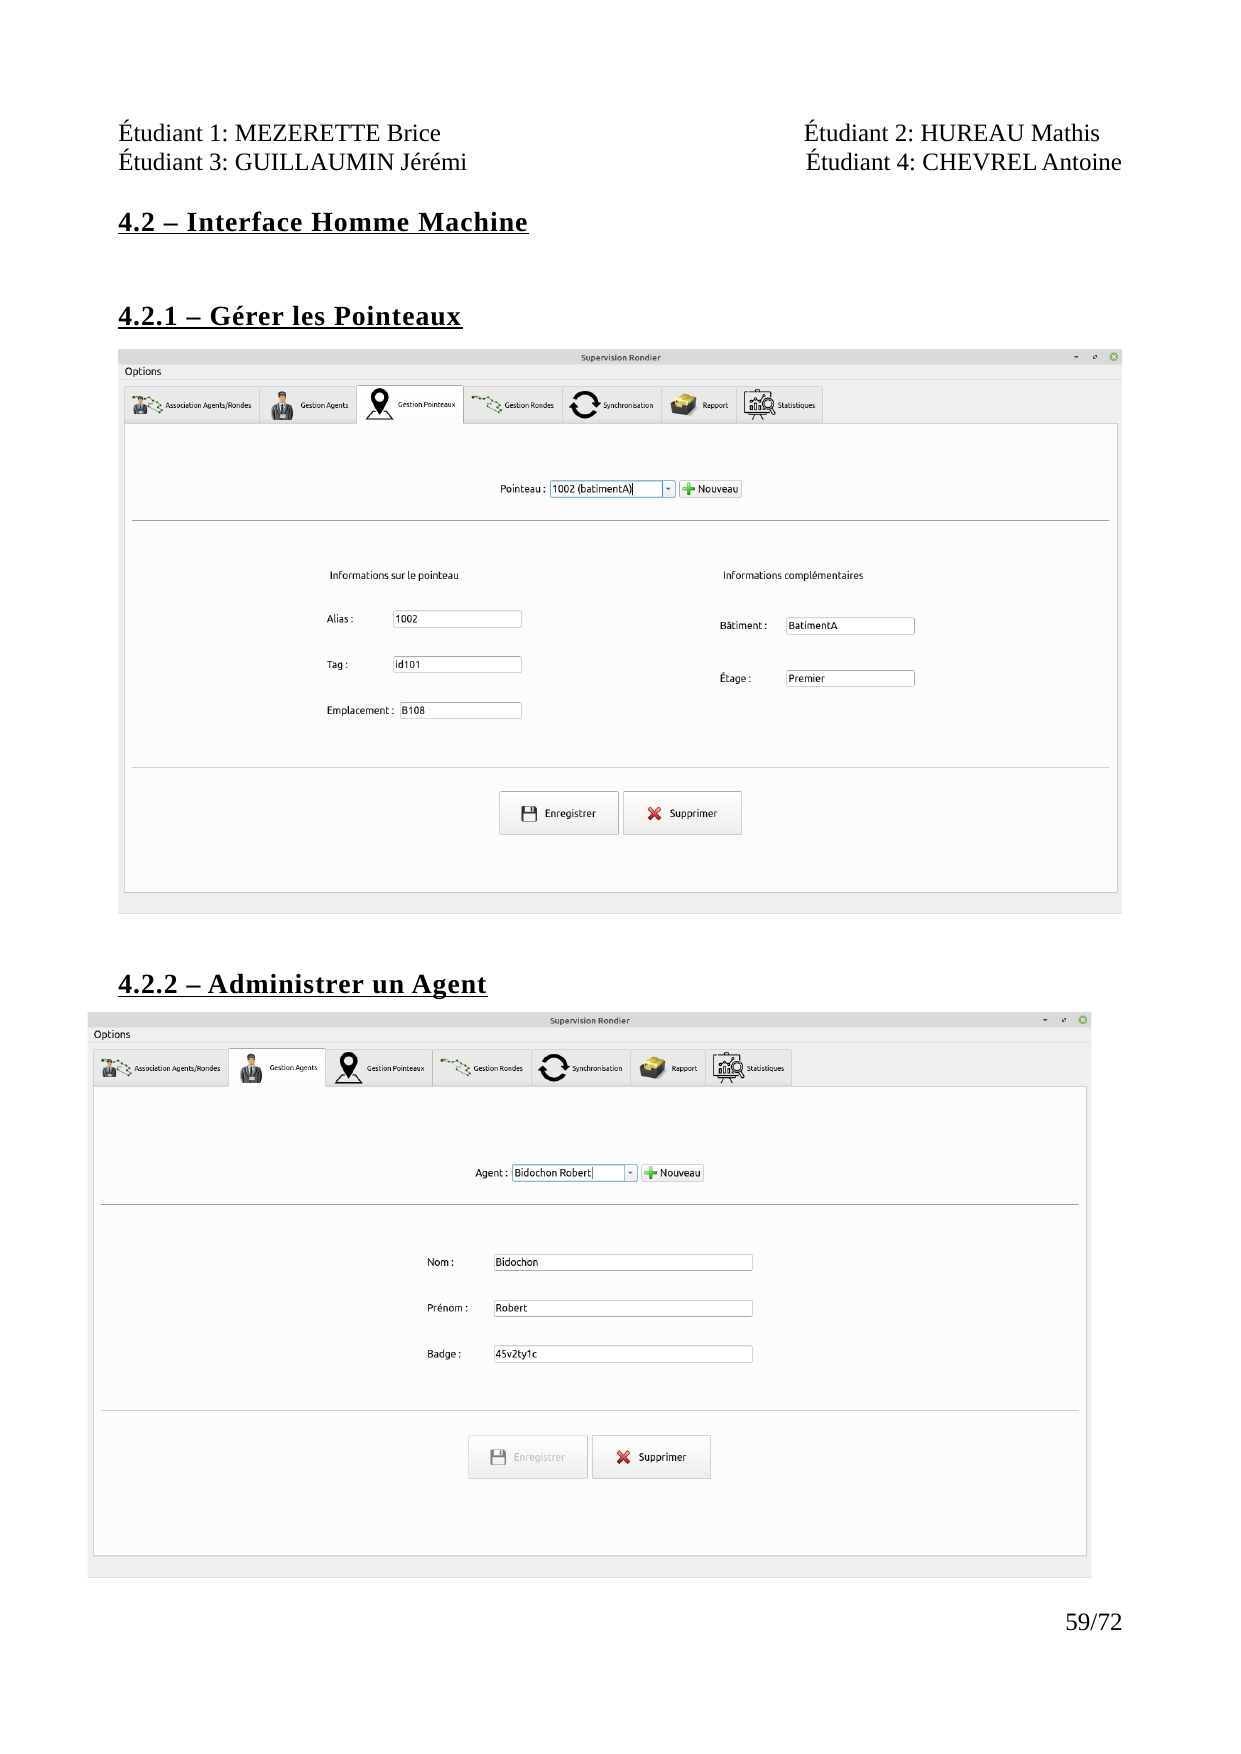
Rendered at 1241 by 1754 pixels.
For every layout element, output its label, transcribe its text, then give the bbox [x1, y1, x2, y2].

text 4.2.2 – Administrer un Agent [118, 968, 1122, 1000]
text 4.2.1 – Gérer les Pointeaux [118, 299, 1122, 331]
picture [87, 1012, 1092, 1578]
picture [118, 349, 1123, 914]
subtitle 4.2 – Interface Homme Machine [118, 205, 1122, 237]
